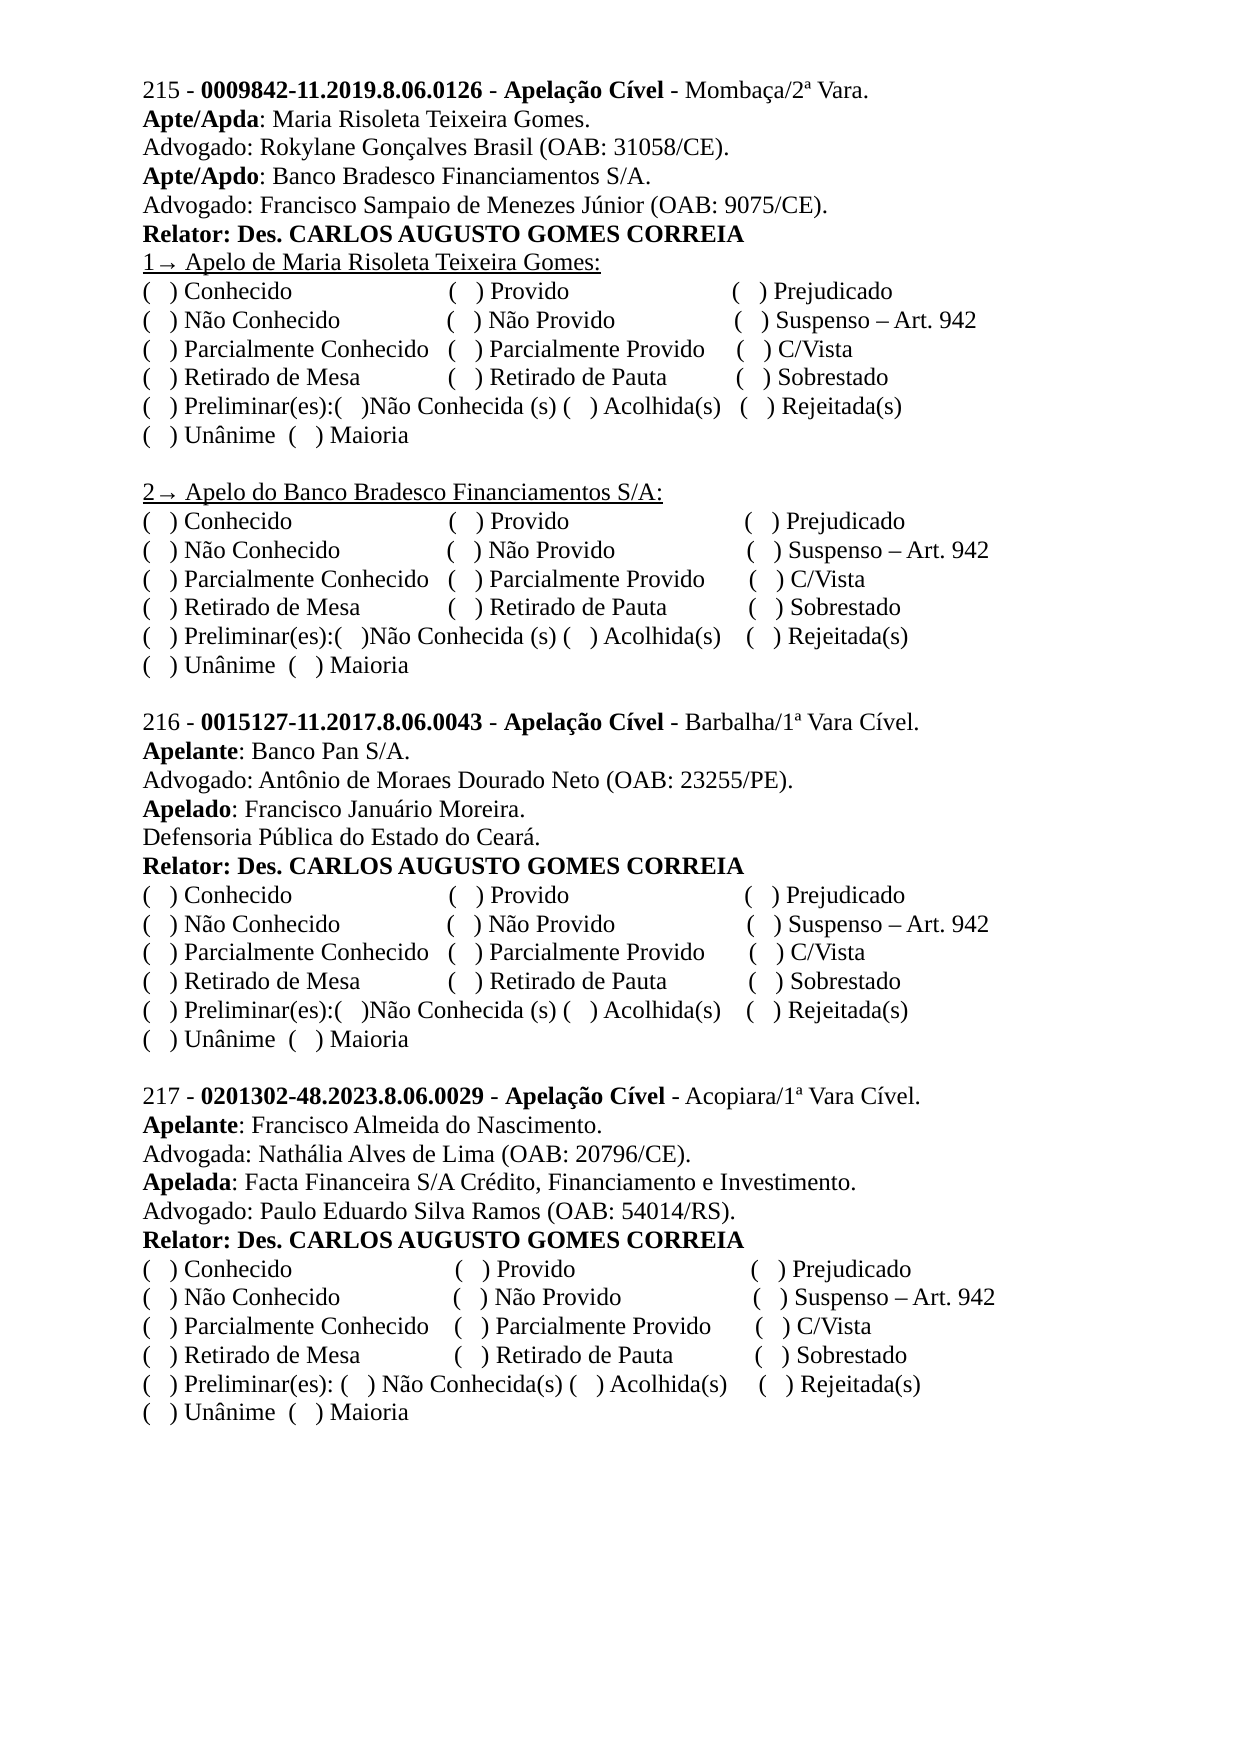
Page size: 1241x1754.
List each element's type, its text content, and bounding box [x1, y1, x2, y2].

text Relator: Des. CARLOS AUGUSTO GOMES CORREIA [142, 1225, 1141, 1254]
text Advogado: Francisco Sampaio de Menezes Júnior (OAB: 9075/CE). [142, 190, 1141, 219]
text Advogado: Paulo Eduardo Silva Ramos (OAB: 54014/RS). [142, 1196, 1141, 1225]
text Advogado: Antônio de Moraes Dourado Neto (OAB: 23255/PE). [142, 765, 1141, 794]
text Relator: Des. CARLOS AUGUSTO GOMES CORREIA [142, 851, 1141, 880]
text ( ) Unânime ( ) Maioria [142, 650, 1158, 679]
text ( ) Unânime ( ) Maioria [142, 1024, 1158, 1052]
text Advogado: Rokylane Gonçalves Brasil (OAB: 31058/CE). [142, 132, 1141, 161]
text ( ) Não Conhecido ( ) Não Provido ( ) Suspenso – Art. 942 [142, 535, 1158, 564]
text ( ) Preliminar(es): ( ) Não Conhecida(s) ( ) Acolhida(s) ( ) Rejeitada(s) [142, 1369, 1158, 1397]
text ( ) Conhecido ( ) Provido ( ) Prejudicado [142, 276, 1141, 305]
text ( ) Retirado de Mesa ( ) Retirado de Pauta ( ) Sobrestado [142, 592, 1158, 621]
text Apelado: Francisco Januário Moreira. [142, 794, 1141, 822]
text Apte/Apda: Maria Risoleta Teixeira Gomes. [142, 104, 1141, 132]
text ( ) Retirado de Mesa ( ) Retirado de Pauta ( ) Sobrestado [142, 966, 1158, 995]
text Advogada: Nathália Alves de Lima (OAB: 20796/CE). [142, 1139, 1141, 1167]
text ( ) Unânime ( ) Maioria [142, 1397, 1141, 1426]
text Apelada: Facta Financeira S/A Crédito, Financiamento e Investimento. [142, 1167, 1141, 1196]
text ( ) Conhecido ( ) Provido ( ) Prejudicado [142, 880, 1141, 909]
text ( ) Conhecido ( ) Provido ( ) Prejudicado [142, 1254, 1141, 1282]
text 1→ Apelo de Maria Risoleta Teixeira Gomes: [142, 247, 1141, 276]
text ( ) Conhecido ( ) Provido ( ) Prejudicado [142, 506, 1141, 535]
text 217 - 0201302-48.2023.8.06.0029 - Apelação Cível - Acopiara/1ª Vara Cível. [142, 1081, 1141, 1110]
text 216 - 0015127-11.2017.8.06.0043 - Apelação Cível - Barbalha/1ª Vara Cível. [142, 707, 1141, 736]
text 215 - 0009842-11.2019.8.06.0126 - Apelação Cível - Mombaça/2ª Vara. [142, 75, 1141, 104]
text Apelante: Francisco Almeida do Nascimento. [142, 1110, 1141, 1139]
text Relator: Des. CARLOS AUGUSTO GOMES CORREIA [142, 219, 1141, 247]
text ( ) Retirado de Mesa ( ) Retirado de Pauta ( ) Sobrestado [142, 1340, 1158, 1369]
text ( ) Retirado de Mesa ( ) Retirado de Pauta ( ) Sobrestado [142, 362, 1158, 391]
text 2→ Apelo do Banco Bradesco Financiamentos S/A: [142, 477, 1141, 506]
text ( ) Unânime ( ) Maioria [142, 420, 1158, 449]
text Apte/Apdo: Banco Bradesco Financiamentos S/A. [142, 161, 1141, 190]
text ( ) Não Conhecido ( ) Não Provido ( ) Suspenso – Art. 942 [142, 909, 1158, 937]
text ( ) Preliminar(es):( )Não Conhecida (s) ( ) Acolhida(s) ( ) Rejeitada(s) [142, 391, 1158, 420]
text ( ) Parcialmente Conhecido ( ) Parcialmente Provido ( ) C/Vista [142, 564, 1158, 592]
text ( ) Preliminar(es):( )Não Conhecida (s) ( ) Acolhida(s) ( ) Rejeitada(s) [142, 995, 1158, 1024]
text ( ) Não Conhecido ( ) Não Provido ( ) Suspenso – Art. 942 [142, 1282, 1158, 1311]
text ( ) Parcialmente Conhecido ( ) Parcialmente Provido ( ) C/Vista [142, 1311, 1158, 1340]
text ( ) Preliminar(es):( )Não Conhecida (s) ( ) Acolhida(s) ( ) Rejeitada(s) [142, 621, 1158, 650]
text Defensoria Pública do Estado do Ceará. [142, 822, 1141, 851]
text ( ) Parcialmente Conhecido ( ) Parcialmente Provido ( ) C/Vista [142, 937, 1158, 966]
text ( ) Não Conhecido ( ) Não Provido ( ) Suspenso – Art. 942 [142, 305, 1158, 334]
text Apelante: Banco Pan S/A. [142, 736, 1141, 765]
text ( ) Parcialmente Conhecido ( ) Parcialmente Provido ( ) C/Vista [142, 334, 1158, 362]
